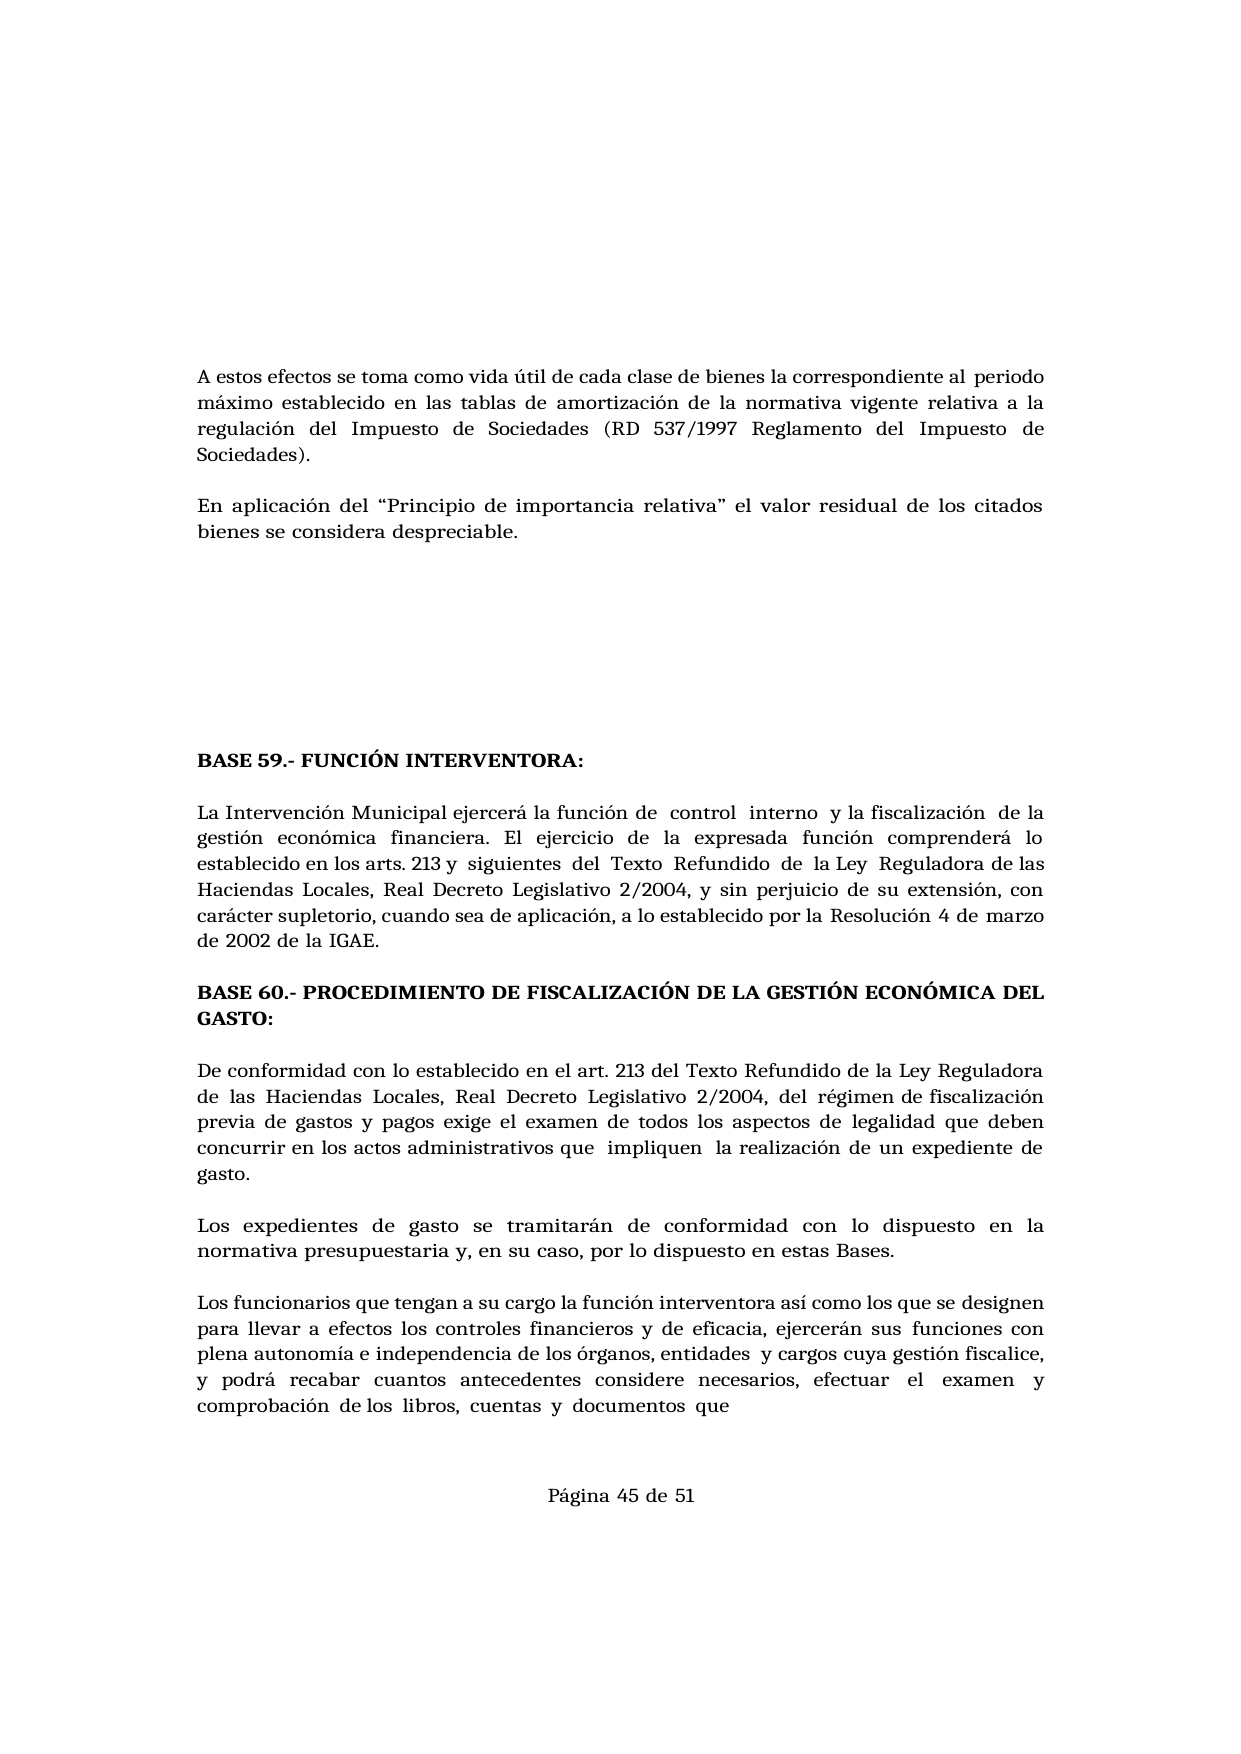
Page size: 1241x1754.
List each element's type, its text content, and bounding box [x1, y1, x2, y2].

text De conformidad con lo establecido en el art. 213 del Texto Refundido de la Ley Reguladora de las Haciendas Locales, Real Decreto Legislativo 2/2004, del régimen de fiscalización previa de gastos y pagos exige el examen de todos los aspectos de legalidad que deben concurrir en los actos administrativos que impliquen la realización de un expediente de gasto. [197, 1060, 1044, 1185]
text Página 45 de 51 [538, 1485, 703, 1507]
subtitle BASE 60.- PROCEDIMIENTO DE FISCALIZACIÓN DE LA GESTIÓN ECONÓMICA DEL GASTO: [197, 982, 1044, 1031]
text La Intervención Municipal ejercerá la función de control interno y la fiscalización de la gestión económica financiera. El ejercicio de la expresada función comprenderá lo establecido en los arts. 213 y siguientes del Texto Refundido de la Ley Reguladora de las Haciendas Locales, Real Decreto Legislativo 2/2004, y sin perjuicio de su extensión, con carácter supletorio, cuando sea de aplicación, a lo establecido por la Resolución 4 de marzo de 2002 de la IGAE. [197, 801, 1044, 953]
text A estos efectos se toma como vida útil de cada clase de bienes la correspondiente al periodo máximo establecido en las tablas de amortización de la normativa vigente relativa a la regulación del Impuesto de Sociedades (RD 537/1997 Reglamento del Impuesto de Sociedades). [197, 366, 1044, 466]
text Los expedientes de gasto se tramitarán de conformidad con lo dispuesto en la normativa presupuestaria y, en su caso, por lo dispuesto en estas Bases. [197, 1214, 1044, 1263]
text En aplicación del “Principio de importancia relativa” el valor residual de los citados bienes se considera despreciable. [197, 495, 1044, 544]
text Los funcionarios que tengan a su cargo la función interventora así como los que se designen para llevar a efectos los controles financieros y de eficacia, ejercerán sus funciones con plena autonomía e independencia de los órganos, entidades y cargos cuya gestión fiscalice, y podrá recabar cuantos antecedentes considere necesarios, efectuar el examen y comprobación de los libros, cuentas y documentos que [197, 1292, 1044, 1417]
subtitle BASE 59.- FUNCIÓN INTERVENTORA: [197, 749, 1076, 772]
